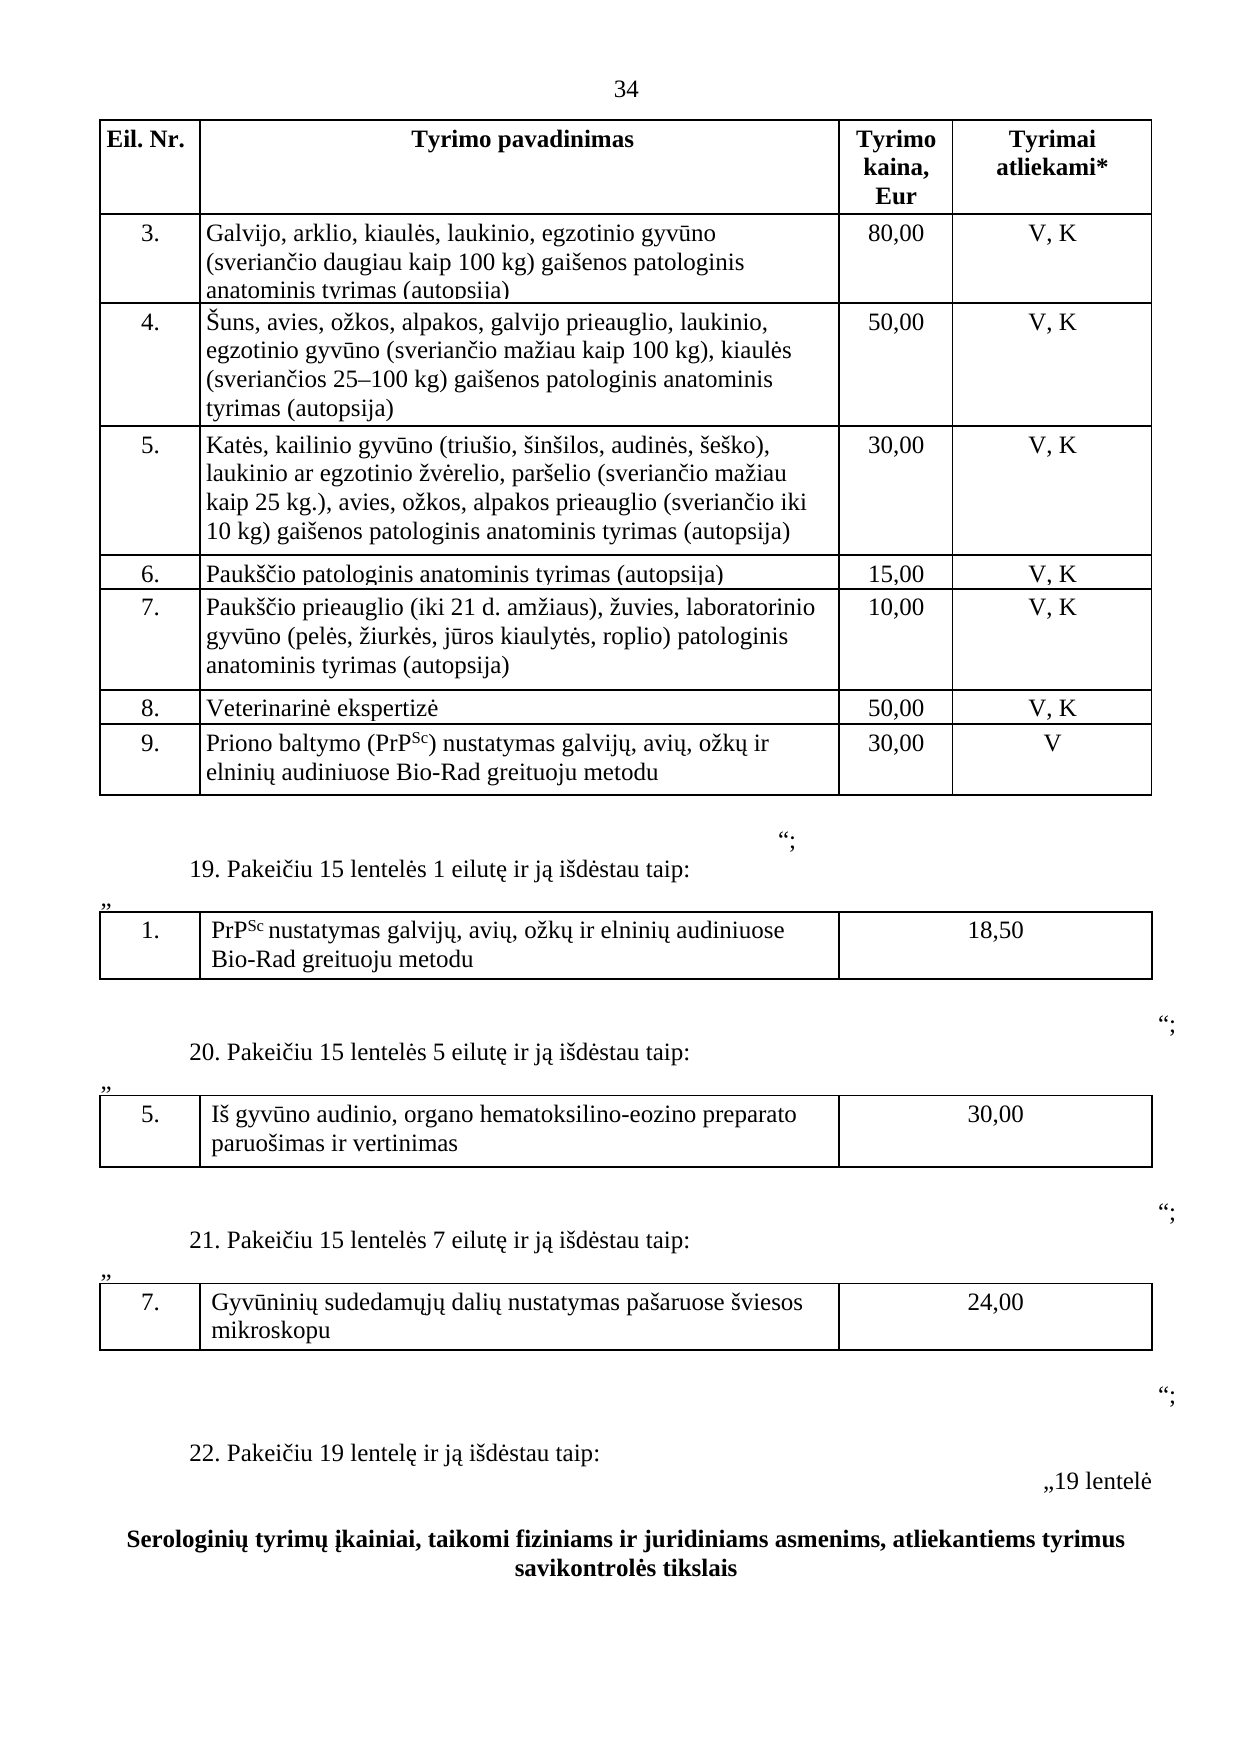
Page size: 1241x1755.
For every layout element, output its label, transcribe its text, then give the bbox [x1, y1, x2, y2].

text “; [100, 1380, 1186, 1409]
table_header 18,50 [840, 913, 1151, 978]
table_header 30,00 [840, 1096, 1151, 1166]
table_cell Priono baltymo (PrPSc) nustatymas galvijų, avių, ožkų ir elninių audiniuose Bio-Rad greituoju metodu [201, 725, 838, 794]
text „ [100, 1254, 1186, 1283]
table_cell Galvijo, arklio, kiaulės, laukinio, egzotinio gyvūno (sveriančio daugiau kaip 100 kg) gaišenos patologinis anatominis tyrimas (autopsija) [201, 215, 838, 302]
table_cell 50,00 [840, 691, 952, 723]
table_header 1. [101, 913, 199, 978]
table_cell 9. [101, 725, 199, 794]
table_header 5. [101, 1096, 199, 1166]
table_cell 6. [101, 556, 199, 587]
table_header 7. [101, 1284, 199, 1349]
table_header Tyrimo kaina, Eur [840, 121, 952, 213]
table_header Iš gyvūno audinio, organo hematoksilino-eozino preparato paruošimas ir vertinimas [201, 1096, 838, 1166]
table_cell V, K [953, 691, 1151, 723]
table_cell Šuns, avies, ožkos, alpakos, galvijo prieauglio, laukinio, egzotinio gyvūno (sveriančio mažiau kaip 100 kg), kiaulės (sveriančios 25–100 kg) gaišenos patologinis anatominis tyrimas (autopsija) [201, 304, 838, 425]
text 20. Pakeičiu 15 lentelės 5 eilutę ir ją išdėstau taip: [100, 1037, 1186, 1066]
table_cell V, K [953, 215, 1151, 302]
table_cell Paukščio prieauglio (iki 21 d. amžiaus), žuvies, laboratorinio gyvūno (pelės, žiurkės, jūros kiaulytės, roplio) patologinis anatominis tyrimas (autopsija) [201, 590, 838, 688]
table_header PrPSc nustatymas galvijų, avių, ožkų ir elninių audiniuose Bio-Rad greituoju metodu [201, 913, 838, 978]
text 21. Pakeičiu 15 lentelės 7 eilutę ir ją išdėstau taip: [100, 1225, 1186, 1254]
table_cell 50,00 [840, 304, 952, 425]
text 19. Pakeičiu 15 lentelės 1 eilutę ir ją išdėstau taip: [100, 854, 1186, 883]
table_cell 5. [101, 427, 199, 554]
table_cell 10,00 [840, 590, 952, 688]
text “; [100, 1009, 1186, 1037]
text 22. Pakeičiu 19 lentelę ir ją išdėstau taip: [100, 1438, 1186, 1466]
table_header 24,00 [840, 1284, 1151, 1349]
table_header Eil. Nr. [101, 121, 199, 213]
table_cell 30,00 [840, 725, 952, 794]
table_cell Veterinarinė ekspertizė [201, 691, 838, 723]
text „ [100, 1066, 1186, 1095]
text Serologinių tyrimų įkainiai, taikomi fiziniams ir juridiniams asmenims, atliekantiems tyrimus savikontrolės tikslais [100, 1524, 1152, 1581]
table_cell V, K [953, 304, 1151, 425]
table_cell 30,00 [840, 427, 952, 554]
table_cell V, K [953, 427, 1151, 554]
text “; [100, 825, 1186, 854]
table_header Tyrimo pavadinimas [201, 121, 838, 213]
table_cell Katės, kailinio gyvūno (triušio, šinšilos, audinės, šeško), laukinio ar egzotinio žvėrelio, paršelio (sveriančio mažiau kaip 25 kg.), avies, ožkos, alpakos prieauglio (sveriančio iki 10 kg) gaišenos patologinis anatominis tyrimas (autopsija) [201, 427, 838, 554]
table_cell 80,00 [840, 215, 952, 302]
table_header Tyrimai atliekami* [953, 121, 1151, 213]
text „19 lentelė [100, 1466, 1152, 1495]
table_cell V, K [953, 590, 1151, 688]
table_cell 3. [101, 215, 199, 302]
table_cell 15,00 [840, 556, 952, 587]
table_cell V [953, 725, 1151, 794]
table_cell Paukščio patologinis anatominis tyrimas (autopsija) [201, 556, 838, 587]
table_header Gyvūninių sudedamųjų dalių nustatymas pašaruose šviesos mikroskopu [201, 1284, 838, 1349]
table_cell 4. [101, 304, 199, 425]
text “; [100, 1197, 1186, 1225]
table_cell 8. [101, 691, 199, 723]
text „ [100, 883, 1186, 911]
table_cell V, K [953, 556, 1151, 587]
table_cell 7. [101, 590, 199, 688]
